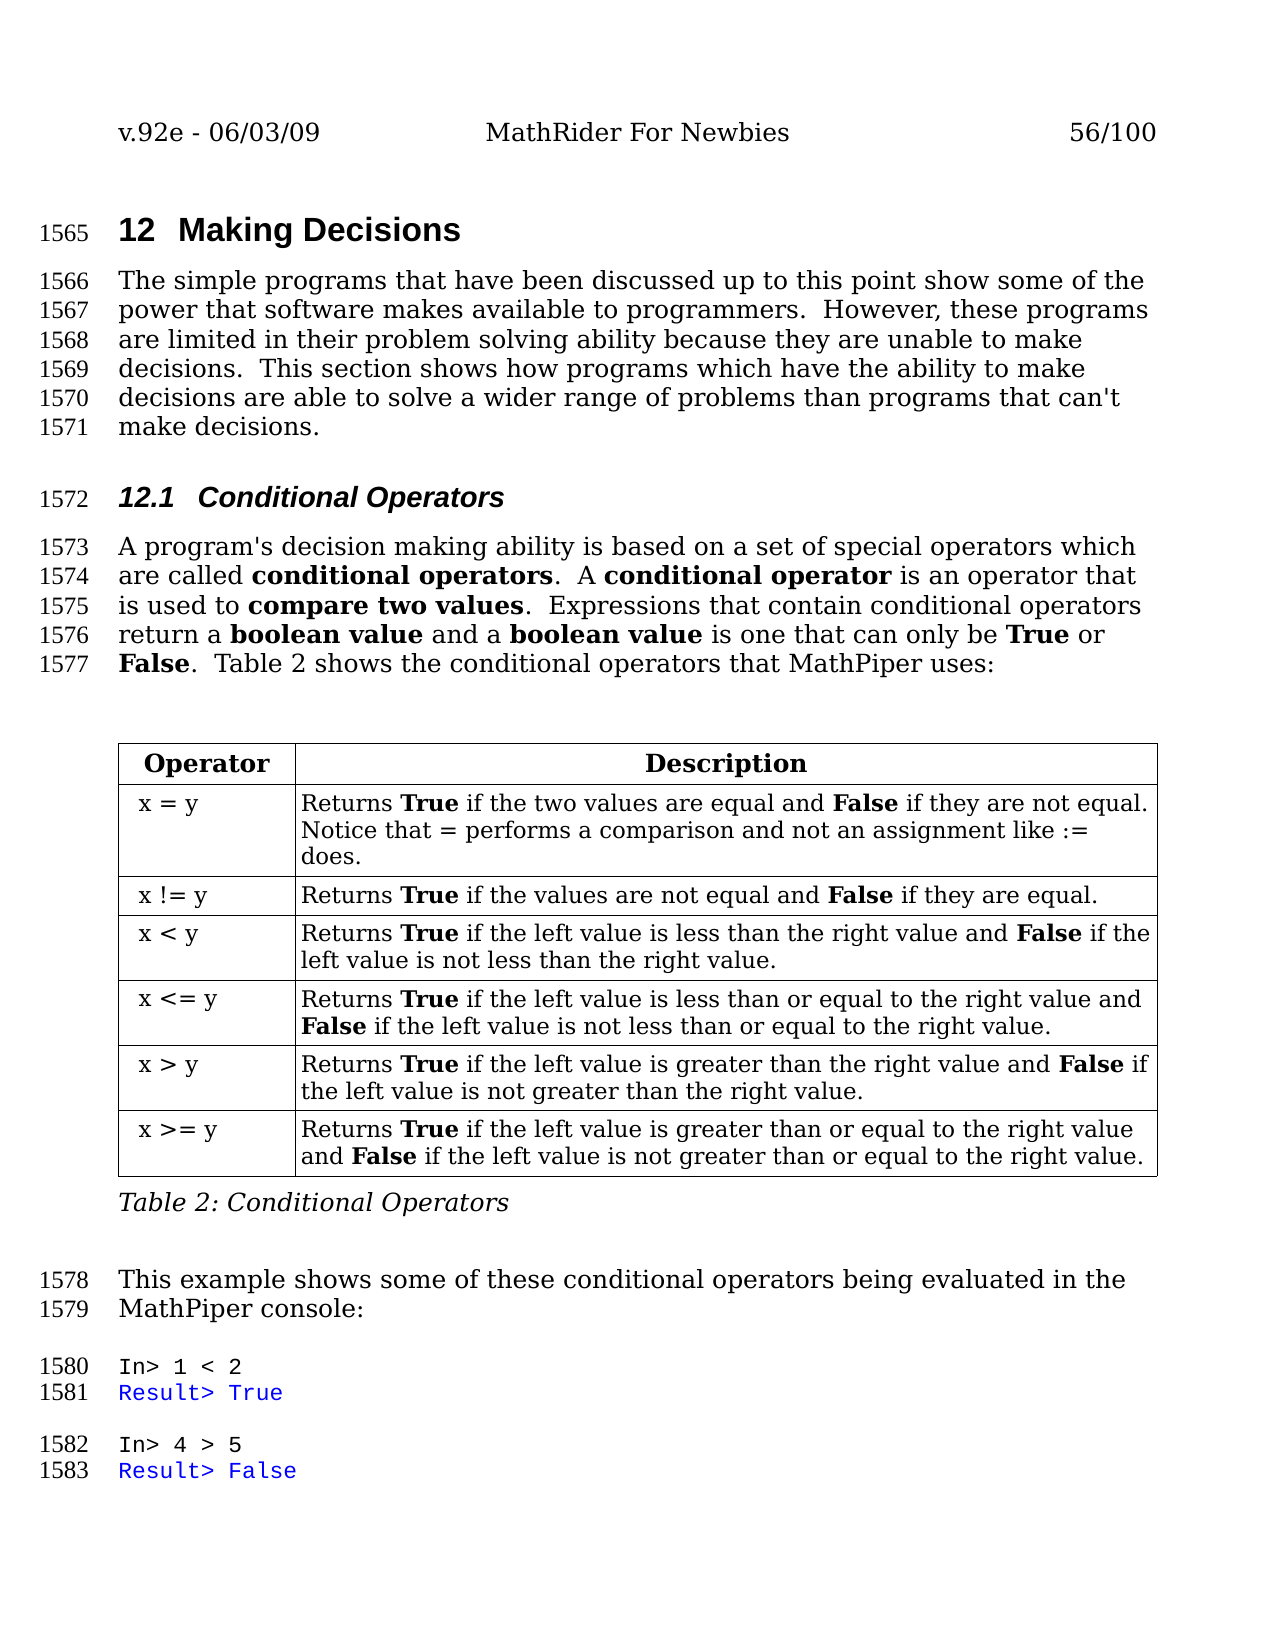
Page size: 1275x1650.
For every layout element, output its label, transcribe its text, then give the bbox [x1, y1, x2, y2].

table_cell x = y [119, 785, 295, 876]
text In> 4 > 5 [118, 1433, 1157, 1459]
table_cell Returns True if the left value is less than or equal to the right value and False if the left value is not less than or equal to the right value. [296, 981, 1157, 1045]
text This example shows some of these conditional operators being evaluated in the MathPiper console: [118, 1265, 1157, 1324]
text Result> True [118, 1382, 1157, 1408]
table_cell Returns True if the two values are equal and False if they are not equal. Notice that = performs a comparison and not an assignment like := does. [296, 785, 1157, 876]
text In> 1 < 2 [118, 1356, 1157, 1382]
table_cell x <= y [119, 981, 295, 1045]
subtitle Making Decisions [118, 210, 1157, 248]
table_cell x > y [119, 1046, 295, 1110]
table_cell x != y [119, 877, 295, 914]
table_cell Returns True if the left value is greater than or equal to the right value and False if the left value is not greater than or equal to the right value. [296, 1111, 1157, 1176]
table_header Description [296, 744, 1157, 784]
text The simple programs that have been discussed up to this point show some of the power that software makes available to programmers. However, these programs are limited in their problem solving ability because they are unable to make decisions. This section shows how programs which have the ability to make decisions are able to solve a wider range of problems than programs that can't make decisions. [118, 266, 1157, 441]
text Table 2: Conditional Operators [118, 1188, 1157, 1218]
table_cell x >= y [119, 1111, 295, 1176]
table_cell Returns True if the left value is greater than the right value and False if the left value is not greater than the right value. [296, 1046, 1157, 1110]
subtitle Conditional Operators [118, 481, 1157, 514]
table_cell x < y [119, 916, 295, 980]
table_cell Returns True if the values are not equal and False if they are equal. [296, 877, 1157, 914]
table_header Operator [119, 744, 295, 784]
text Result> False [118, 1459, 1157, 1485]
text A program's decision making ability is based on a set of special operators which are called conditional operators. A conditional operator is an operator that is used to compare two values. Expressions that contain conditional operators return a boolean value and a boolean value is one that can only be True or False. Table 2 shows the conditional operators that MathPiper uses: [118, 532, 1157, 679]
table_cell Returns True if the left value is less than the right value and False if the left value is not less than the right value. [296, 916, 1157, 980]
